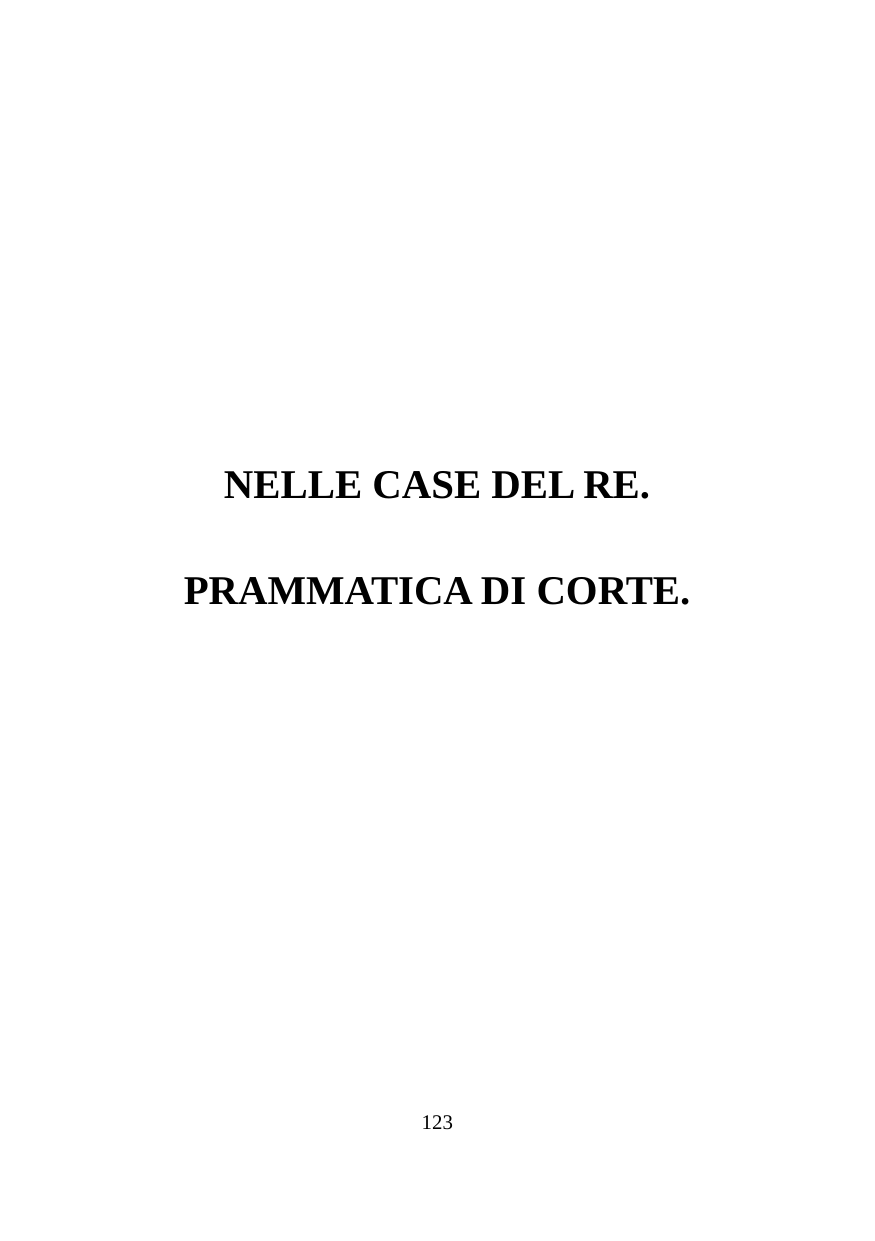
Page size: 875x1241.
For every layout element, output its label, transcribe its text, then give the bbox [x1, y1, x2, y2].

subtitle PRAMMATICA DI CORTE. [106, 567, 768, 613]
subtitle NELLE CASE DEL RE. [106, 461, 768, 508]
